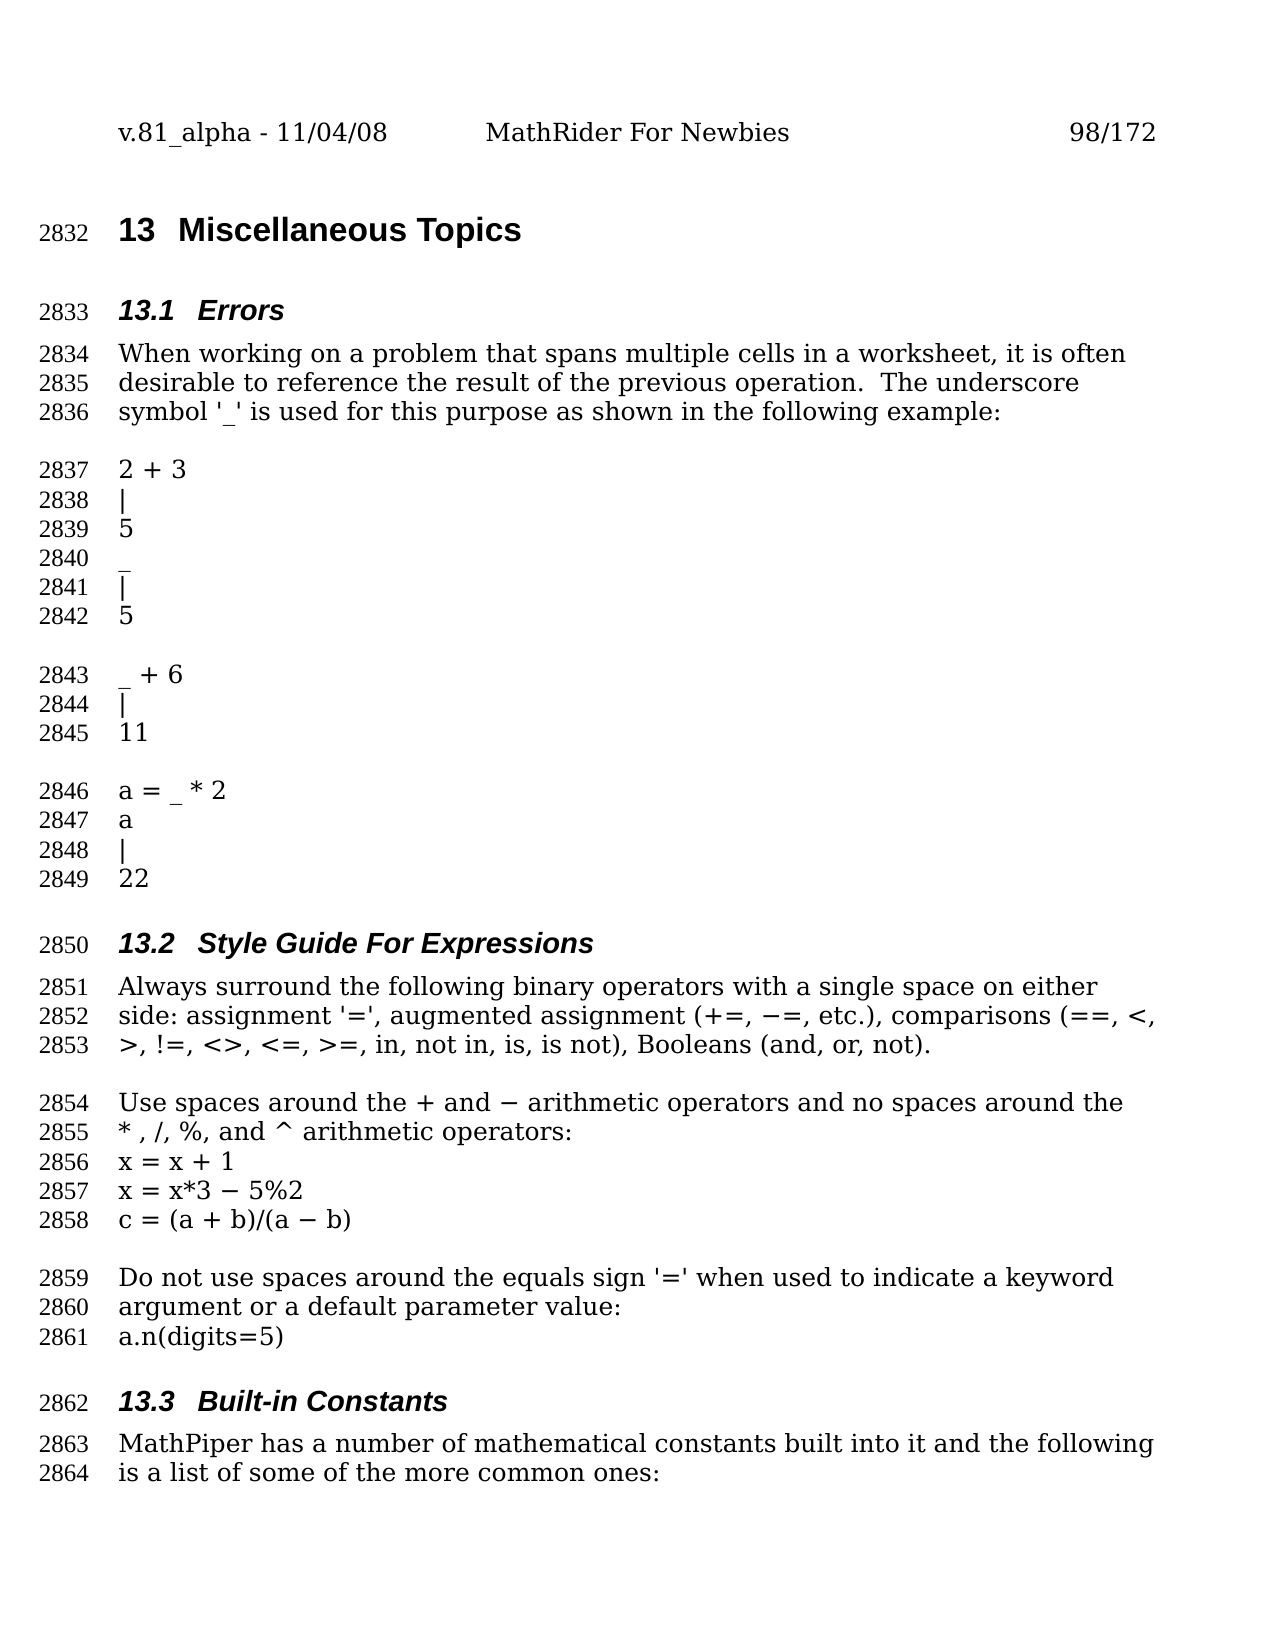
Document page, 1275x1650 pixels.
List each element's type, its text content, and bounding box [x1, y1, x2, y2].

text c = (a + b)/(a − b) [118, 1205, 1157, 1234]
subtitle Errors [118, 293, 1157, 327]
text 5 [118, 514, 1157, 543]
text Use spaces around the + and − arithmetic operators and no spaces around the * , /, %, and ^ arithmetic operators: [118, 1088, 1157, 1147]
text 22 [118, 864, 1157, 893]
text _ [118, 543, 1157, 572]
text | [118, 689, 1157, 718]
text | [118, 485, 1157, 514]
text Do not use spaces around the equals sign '=' when used to indicate a keyword argument or a default parameter value: [118, 1263, 1157, 1322]
text x = x*3 − 5%2 [118, 1176, 1157, 1205]
text _ + 6 [118, 660, 1157, 689]
text Always surround the following binary operators with a single space on either side: assignment '=', augmented assignment (+=, −=, etc.), comparisons (==, <, >, !=, <>, <=, >=, in, not in, is, is not), Booleans (and, or, not). [118, 972, 1157, 1059]
subtitle Built-in Constants [118, 1384, 1157, 1417]
text MathPiper has a number of mathematical constants built into it and the following is a list of some of the more common ones: [118, 1429, 1157, 1488]
text When working on a problem that spans multiple cells in a worksheet, it is often desirable to reference the result of the previous operation. The underscore symbol '_' is used for this purpose as shown in the following example: [118, 339, 1157, 426]
subtitle Miscellaneous Topics [118, 210, 1157, 248]
text 5 [118, 601, 1157, 631]
subtitle Style Guide For Expressions [118, 926, 1157, 960]
text a.n(digits=5) [118, 1322, 1157, 1351]
text x = x + 1 [118, 1147, 1157, 1176]
text 11 [118, 718, 1157, 747]
text | [118, 572, 1157, 601]
text a = _ * 2 [118, 776, 1157, 806]
text | [118, 835, 1157, 864]
text a [118, 806, 1157, 835]
text 2 + 3 [118, 456, 1157, 485]
